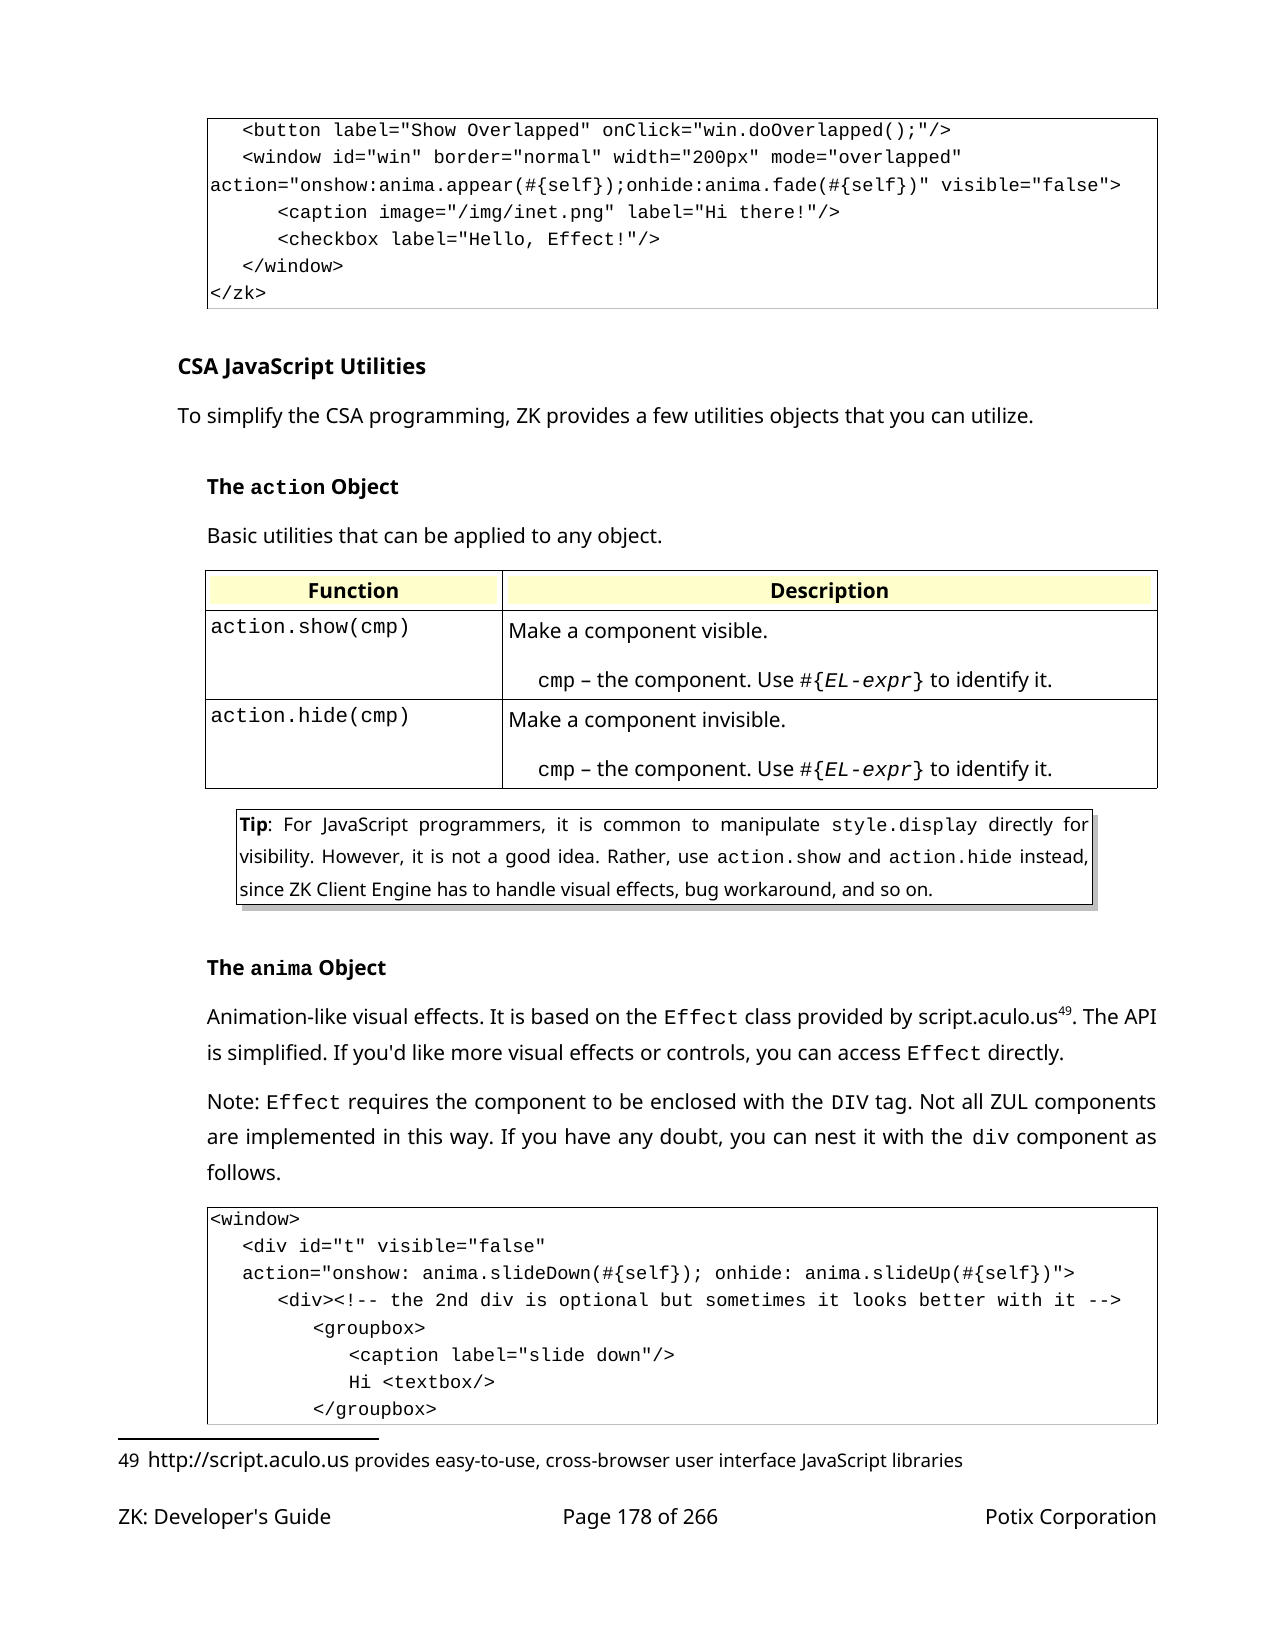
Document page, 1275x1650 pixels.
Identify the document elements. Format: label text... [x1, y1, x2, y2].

text <caption label="slide down"/> [208, 1343, 1157, 1367]
text <div id="t" visible="false" [208, 1234, 1157, 1258]
text Tip: For JavaScript programmers, it is common to manipulate style.display directly for visibility. However, it is not a good idea. Rather, use action.show and action.hide instead, since ZK Client Engine has to handle visual effects, bug workaround, and so on. [237, 810, 1092, 904]
text http://script.aculo.us provides easy-to-use, cross-browser user interface JavaScript libraries [118, 1445, 1157, 1473]
text action="onshow: anima.slideDown(#{self}); onhide: anima.slideUp(#{self})"> [208, 1261, 1157, 1285]
text </window> [208, 254, 1157, 278]
table_cell Make a component invisible. cmp – the component. Use #{EL-expr} to identify it. [503, 700, 1157, 788]
subtitle CSA JavaScript Utilities [177, 351, 1157, 381]
text <window id="win" border="normal" width="200px" mode="overlapped" [208, 145, 1157, 169]
text <groupbox> [208, 1316, 1157, 1340]
text <checkbox label="Hello, Effect!"/> [208, 227, 1157, 251]
text Note: Effect requires the component to be enclosed with the DIV tag. Not all ZUL components are implemented in this way. If you have any doubt, you can nest it with the div component as follows. [207, 1087, 1157, 1186]
text Basic utilities that can be applied to any object. [207, 522, 1157, 550]
table_header Description [503, 571, 1157, 610]
subtitle The anima Object [207, 953, 1157, 982]
table_cell action.hide(cmp) [206, 700, 502, 788]
text </groupbox> [208, 1397, 1157, 1424]
text <caption image="/img/inet.png" label="Hi there!"/> [208, 200, 1157, 224]
text Animation-like visual effects. It is based on the Effect class provided by script.aculo.us. The API is simplified. If you'd like more visual effects or controls, you can access Effect directly. [207, 1002, 1157, 1066]
table_cell action.show(cmp) [206, 611, 502, 699]
text <window> [208, 1208, 1157, 1231]
text To simplify the CSA programming, ZK provides a few utilities objects that you can utilize. [177, 402, 1157, 430]
subtitle The action Object [207, 472, 1157, 501]
table_header Function [206, 571, 502, 610]
text Hi <textbox/> [208, 1370, 1157, 1394]
table_cell Make a component visible. cmp – the component. Use #{EL-expr} to identify it. [503, 611, 1157, 699]
text <div><!-- the 2nd div is optional but sometimes it looks better with it --> [208, 1288, 1157, 1313]
text </zk> [208, 281, 1157, 308]
text action="onshow:anima.appear(#{self});onhide:anima.fade(#{self})" visible="false"> [208, 172, 1157, 197]
text <button label="Show Overlapped" onClick="win.doOverlapped();"/> [208, 119, 1157, 142]
